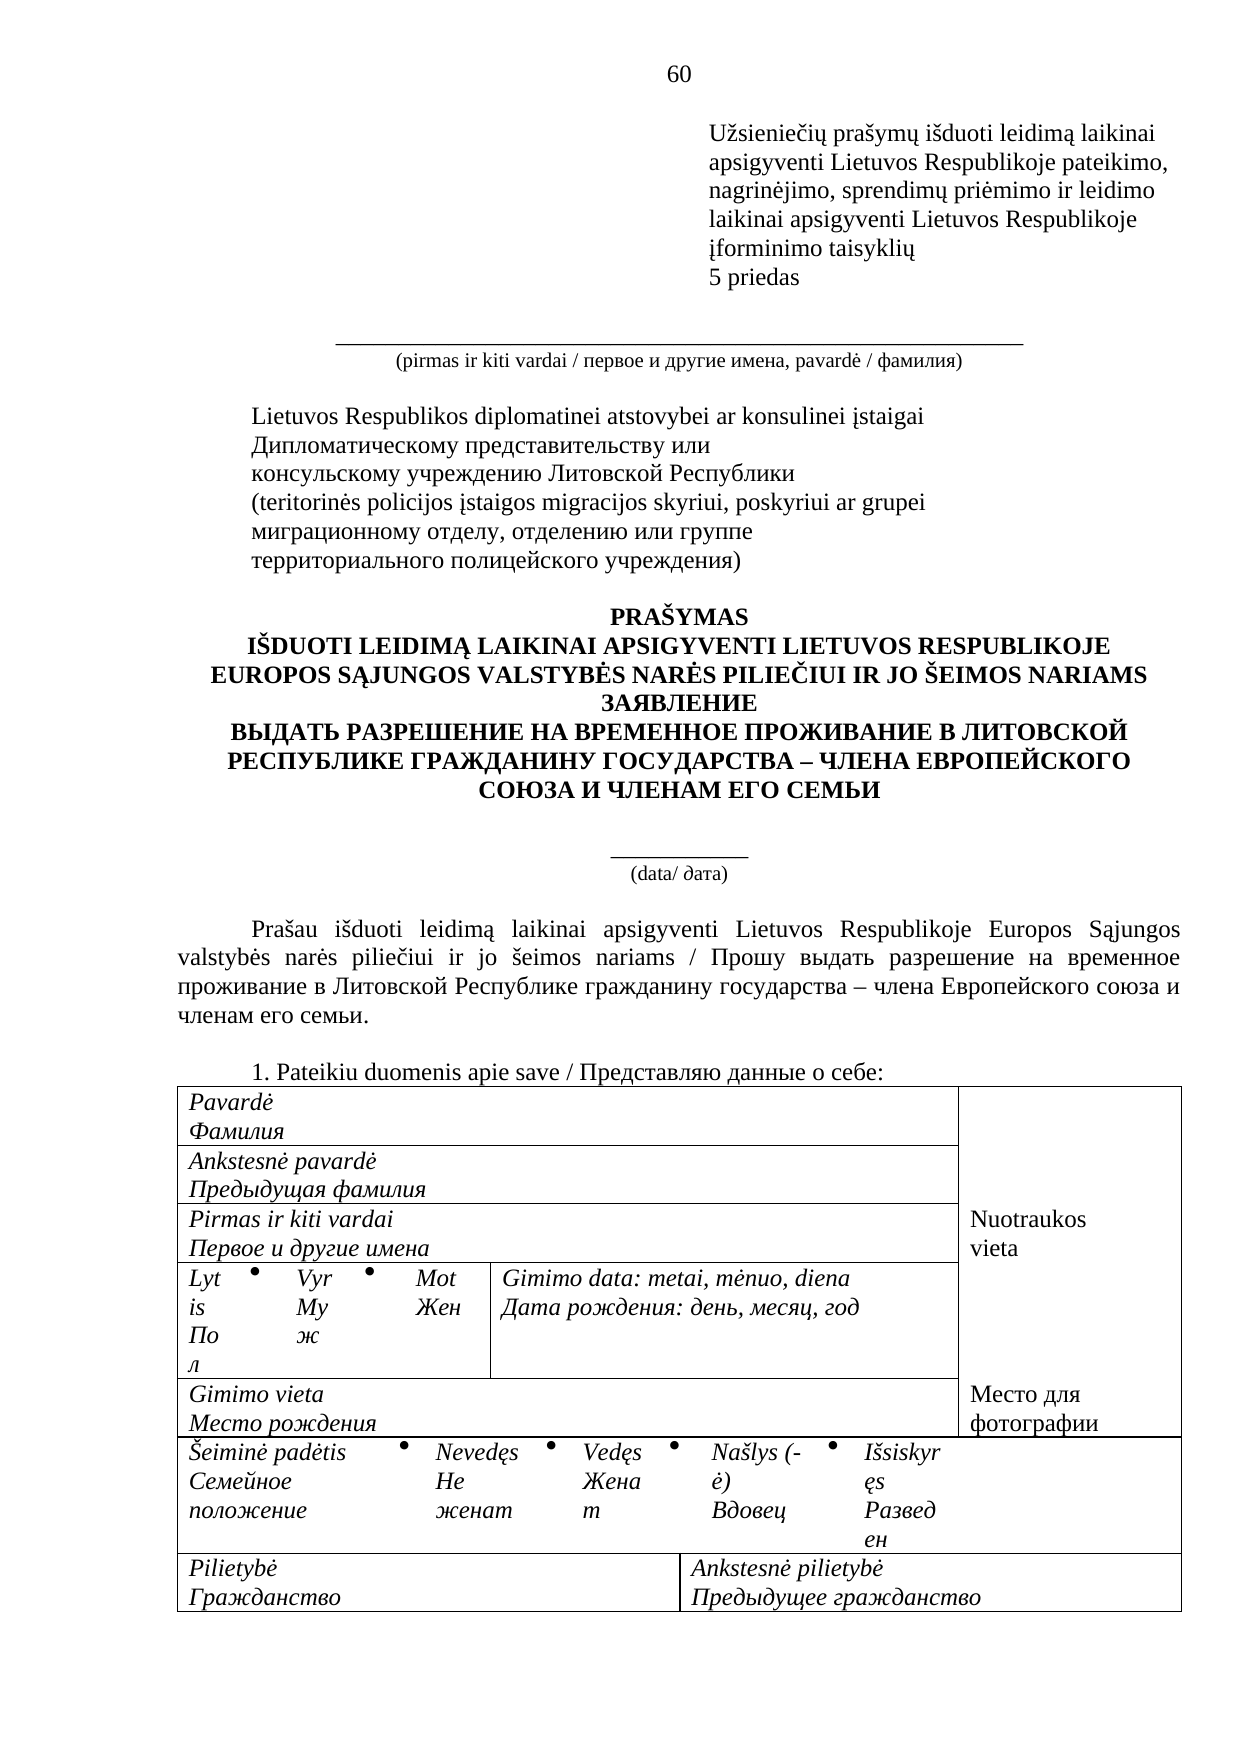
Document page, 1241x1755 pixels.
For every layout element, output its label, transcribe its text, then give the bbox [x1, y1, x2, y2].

text Išduoti leidimą laikinai apsigyventi Lietuvos Respublikoje [177, 631, 1181, 660]
table_cell  [389, 1438, 424, 1552]
table_cell Nuotraukos vieta [959, 1203, 1181, 1262]
text консульскому учреждению Литовской Республики [177, 458, 1181, 487]
table_cell Šeiminė padėtis Семейное положение [178, 1438, 389, 1552]
table_cell  [239, 1263, 285, 1378]
text миграционному отделу, отделению или группе [177, 516, 1181, 545]
table_cell Место для фотографии [959, 1378, 1181, 1436]
table_cell Vyr Муж [285, 1263, 354, 1378]
text Prašau išduoti leidimą laikinai apsigyventi Lietuvos Respublikoje Europos Sąjungos valstybės narės piliečiui ir jo šeimos nariams / Прошу выдать разрешение на временное проживание в Литовской Республике гражданину государства – члена Европейского союза и членам его семьи. [177, 914, 1181, 1029]
text Дипломатическому представительству или [177, 430, 1181, 458]
table_cell [959, 1438, 1181, 1552]
table_cell Vedęs Женат [571, 1438, 659, 1552]
table_cell  [818, 1438, 853, 1552]
table_cell Gimimo vieta Место рождения [178, 1379, 958, 1436]
text nagrinėjimo, sprendimų priėmimo ir leidimo [177, 176, 1181, 204]
table_cell Mot Жен [404, 1263, 490, 1378]
text ЗАЯВЛЕНИЕ [177, 688, 1181, 717]
text įforminimo taisyklių [177, 233, 1181, 262]
table_cell [959, 1145, 1181, 1203]
table_cell [959, 1262, 1181, 1378]
text ВЫДАТЬ РАЗРЕШЕНИЕ НА ВРЕМЕННОЕ ПРОЖИВАНИЕ В ЛИТОВСКОЙ РЕСПУБЛИКЕ ГРАЖДАНИНУ ГОСУДАРСТВА – ЧЛЕНА ЕВРОПЕЙСКОГО СОЮЗА И ЧЛЕНАМ ЕГО СЕМЬИ [177, 717, 1181, 803]
table_header Pavardė Фамилия [178, 1087, 958, 1145]
table_cell Pilietybė Гражданство [178, 1554, 679, 1611]
text (teritorinės policijos įstaigos migracijos skyriui, poskyriui ar grupei [177, 487, 1181, 516]
table_cell Pirmas ir kiti vardai Первое и другие имена [178, 1204, 958, 1262]
text _______________________________________________________ [177, 319, 1181, 348]
table_cell Gimimo data: metai, mėnuo, diena Дата рождения: день, месяц, год [491, 1263, 958, 1378]
text 1. Pateikiu duomenis apie save / Представляю данные о себе: [177, 1057, 1181, 1086]
text eUROPOS SĄJUNGOS VALSTYBĖS NARĖS PILIEČIUI IR JO ŠEIMOS NARIAMS [177, 660, 1181, 688]
table_cell Ankstesnė pilietybė Предыдущее гражданство [681, 1554, 1181, 1611]
table_cell Lytis Пол [178, 1263, 239, 1378]
table_cell Nevedęs Не женат [424, 1438, 536, 1552]
text ___________ [177, 832, 1181, 861]
text 5 priedas [177, 262, 1181, 291]
table_cell  [354, 1263, 404, 1378]
table_header [959, 1087, 1181, 1145]
table_cell  [659, 1438, 700, 1552]
table_cell Ankstesnė pavardė Предыдущая фамилия [178, 1146, 958, 1203]
text Lietuvos Respublikos diplomatinei atstovybei ar konsulinei įstaigai [177, 401, 1181, 430]
table_cell  [536, 1438, 571, 1552]
text apsigyventi Lietuvos Respublikoje pateikimo, [177, 147, 1181, 176]
text (data/ дата) [177, 861, 1181, 885]
text PRAŠYMAS [177, 602, 1181, 631]
text территориального полицейского учреждения) [177, 545, 1181, 573]
table_cell Išsiskyręs Разведен [853, 1438, 958, 1552]
text laikinai apsigyventi Lietuvos Respublikoje [177, 204, 1181, 233]
text Užsieniečių prašymų išduoti leidimą laikinai [177, 118, 1181, 147]
table_cell Našlys (-ė) Вдовец [700, 1438, 817, 1552]
text (pirmas ir kiti vardai / первое и другие имена, pavardė / фамилия) [177, 348, 1181, 372]
